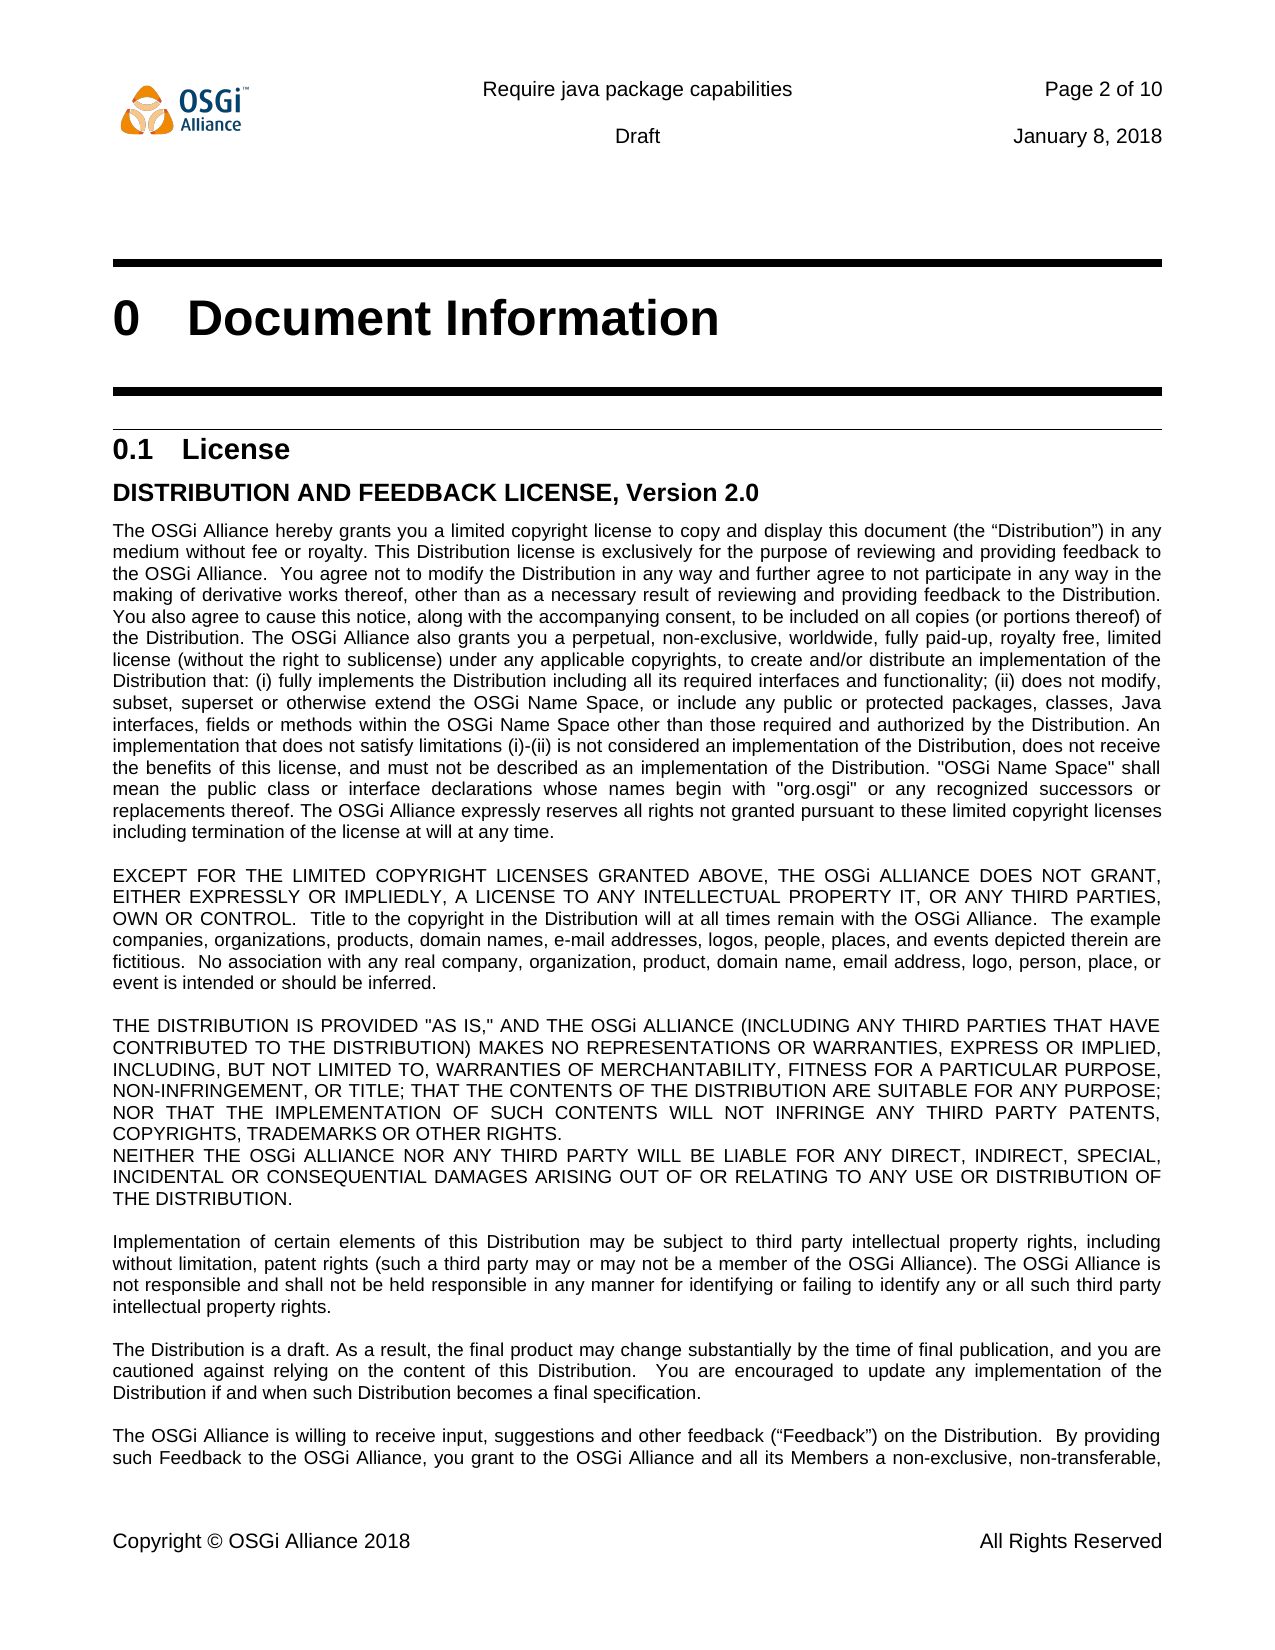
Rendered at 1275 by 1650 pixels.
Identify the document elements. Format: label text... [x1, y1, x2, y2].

text NEITHER THE OSGi ALLIANCE NOR ANY THIRD PARTY WILL BE LIABLE FOR ANY DIRECT, INDIRECT, SPECIAL, INCIDENTAL OR CONSEQUENTIAL DAMAGES ARISING OUT OF OR RELATING TO ANY USE OR DISTRIBUTION OF THE DISTRIBUTION. [112, 1145, 1162, 1209]
text EXCEPT FOR THE LIMITED COPYRIGHT LICENSES GRANTED ABOVE, THE OSGi ALLIANCE DOES NOT GRANT, EITHER EXPRESSLY OR IMPLIEDLY, A LICENSE TO ANY INTELLECTUAL PROPERTY IT, OR ANY THIRD PARTIES, OWN OR CONTROL. Title to the copyright in the Distribution will at all times remain with the OSGi Alliance. The example companies, organizations, products, domain names, e-mail addresses, logos, people, places, and events depicted therein are fictitious. No association with any real company, organization, product, domain name, email address, logo, person, place, or event is intended or should be inferred. [112, 864, 1162, 994]
picture [113, 78, 257, 142]
text The Distribution is a draft. As a result, the final product may change substantially by the time of final publication, and you are cautioned against relying on the content of this Distribution. You are encouraged to update any implementation of the Distribution if and when such Distribution becomes a final specification. [112, 1339, 1162, 1403]
text The OSGi Alliance hereby grants you a limited copyright license to copy and display this document (the “Distribution”) in any medium without fee or royalty. This Distribution license is exclusively for the purpose of reviewing and providing feedback to the OSGi Alliance. You agree not to modify the Distribution in any way and further agree to not participate in any way in the making of derivative works thereof, other than as a necessary result of reviewing and providing feedback to the Distribution. You also agree to cause this notice, along with the accompanying consent, to be included on all copies (or portions thereof) of the Distribution. The OSGi Alliance also grants you a perpetual, non-exclusive, worldwide, fully paid-up, royalty free, limited license (without the right to sublicense) under any applicable copyrights, to create and/or distribute an implementation of the Distribution that: (i) fully implements the Distribution including all its required interfaces and functionality; (ii) does not modify, subset, superset or otherwise extend the OSGi Name Space, or include any public or protected packages, classes, Java interfaces, fields or methods within the OSGi Name Space other than those required and authorized by the Distribution. An implementation that does not satisfy limitations (i)-(ii) is not considered an implementation of the Distribution, does not receive the benefits of this license, and must not be described as an implementation of the Distribution. "OSGi Name Space" shall mean the public class or interface declarations whose names begin with "org.osgi" or any recognized successors or replacements thereof. The OSGi Alliance expressly reserves all rights not granted pursuant to these limited copyright licenses including termination of the license at will at any time. [112, 519, 1162, 843]
text DISTRIBUTION AND FEEDBACK LICENSE, Version 2.0 [112, 478, 1162, 507]
text Implementation of certain elements of this Distribution may be subject to third party intellectual property rights, including without limitation, patent rights (such a third party may or may not be a member of the OSGi Alliance). The OSGi Alliance is not responsible and shall not be held responsible in any manner for identifying or failing to identify any or all such third party intellectual property rights. [112, 1231, 1162, 1317]
text THE DISTRIBUTION IS PROVIDED "AS IS," AND THE OSGi ALLIANCE (INCLUDING ANY THIRD PARTIES THAT HAVE CONTRIBUTED TO THE DISTRIBUTION) MAKES NO REPRESENTATIONS OR WARRANTIES, EXPRESS OR IMPLIED, INCLUDING, BUT NOT LIMITED TO, WARRANTIES OF MERCHANTABILITY, FITNESS FOR A PARTICULAR PURPOSE, NON-INFRINGEMENT, OR TITLE; THAT THE CONTENTS OF THE DISTRIBUTION ARE SUITABLE FOR ANY PURPOSE; NOR THAT THE IMPLEMENTATION OF SUCH CONTENTS WILL NOT INFRINGE ANY THIRD PARTY PATENTS, COPYRIGHTS, TRADEMARKS OR OTHER RIGHTS. [112, 1015, 1162, 1145]
subtitle License [112, 430, 1162, 466]
text The OSGi Alliance is willing to receive input, suggestions and other feedback (“Feedback”) on the Distribution. By providing such Feedback to the OSGi Alliance, you grant to the OSGi Alliance and all its Members a non-exclusive, non-transferable, [112, 1425, 1162, 1468]
subtitle Document Information [112, 260, 1162, 396]
